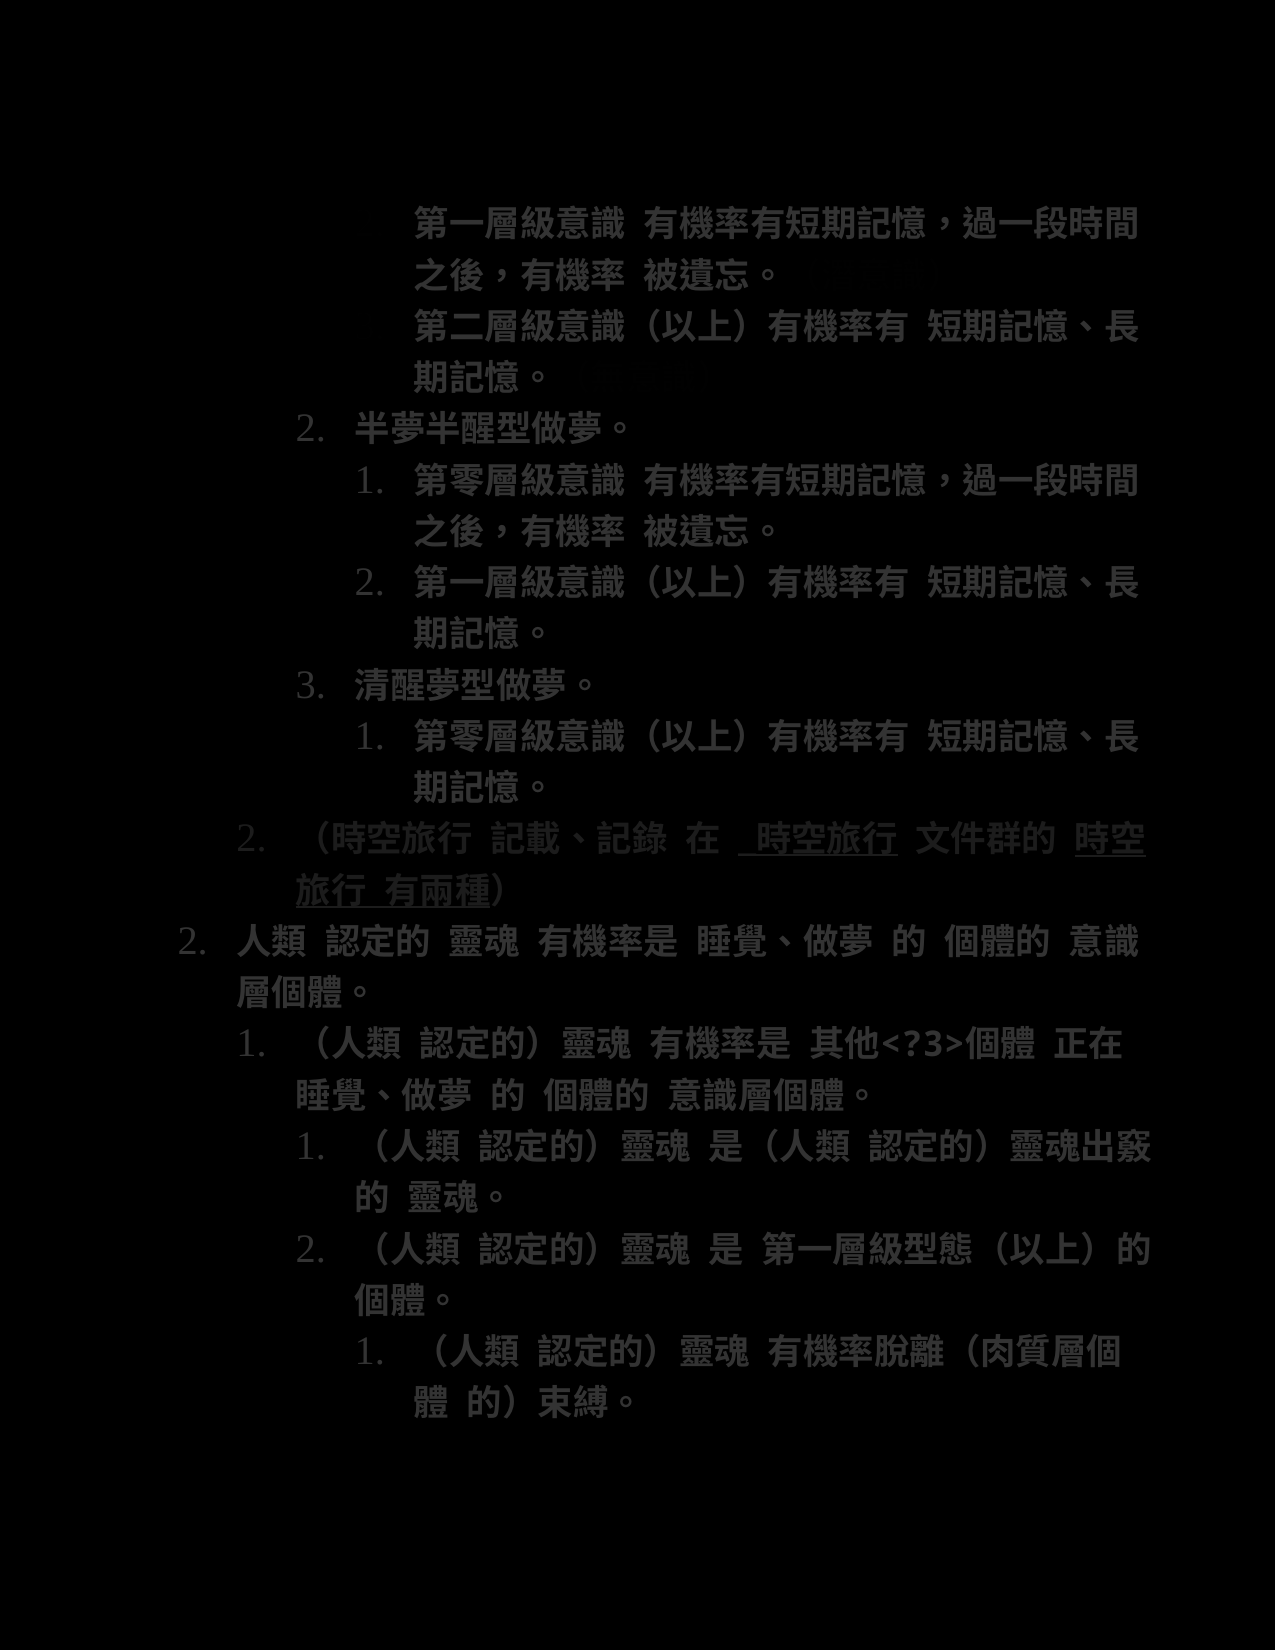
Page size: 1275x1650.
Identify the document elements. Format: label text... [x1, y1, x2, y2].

list （人類 認定的）靈魂 有機率是 其他<?3>個體 正在 睡覺、做夢 的 個體的 意識層個體。 [236, 1016, 1157, 1118]
list 第一層級意識 有機率有短期記憶，過一段時間之後，有機率 被遺忘。（潛意識） [354, 196, 1157, 298]
list 第二層級意識（以上）有機率有 短期記憶、長期記憶。（無意識） [354, 298, 1157, 401]
list 第一層級意識（以上）有機率有 短期記憶、長期記憶。 [354, 554, 1157, 657]
list （人類 認定的）靈魂 是 第一層級型態（以上）的 個體。 [295, 1221, 1157, 1323]
list （人類 認定的）靈魂 是（人類 認定的）靈魂出竅的 靈魂。 [295, 1118, 1157, 1221]
list 第零層級意識（以上）有機率有 短期記憶、長期記憶。 [354, 708, 1157, 811]
list 人類 認定的 靈魂 有機率是 睡覺、做夢 的 個體的 意識層個體。 [177, 913, 1157, 1016]
list 半夢半醒型做夢。 [295, 401, 1157, 452]
list （時空旅行 記載、記錄 在 _時空旅行 文件群的 時空旅行 有兩種） [236, 811, 1157, 913]
list 第零層級意識 有機率有短期記憶，過一段時間之後，有機率 被遺忘。 [354, 452, 1157, 554]
list （人類 認定的）靈魂 有機率脫離（肉質層個體 的）束縛。 [354, 1323, 1157, 1426]
list 清醒夢型做夢。 [295, 657, 1157, 708]
